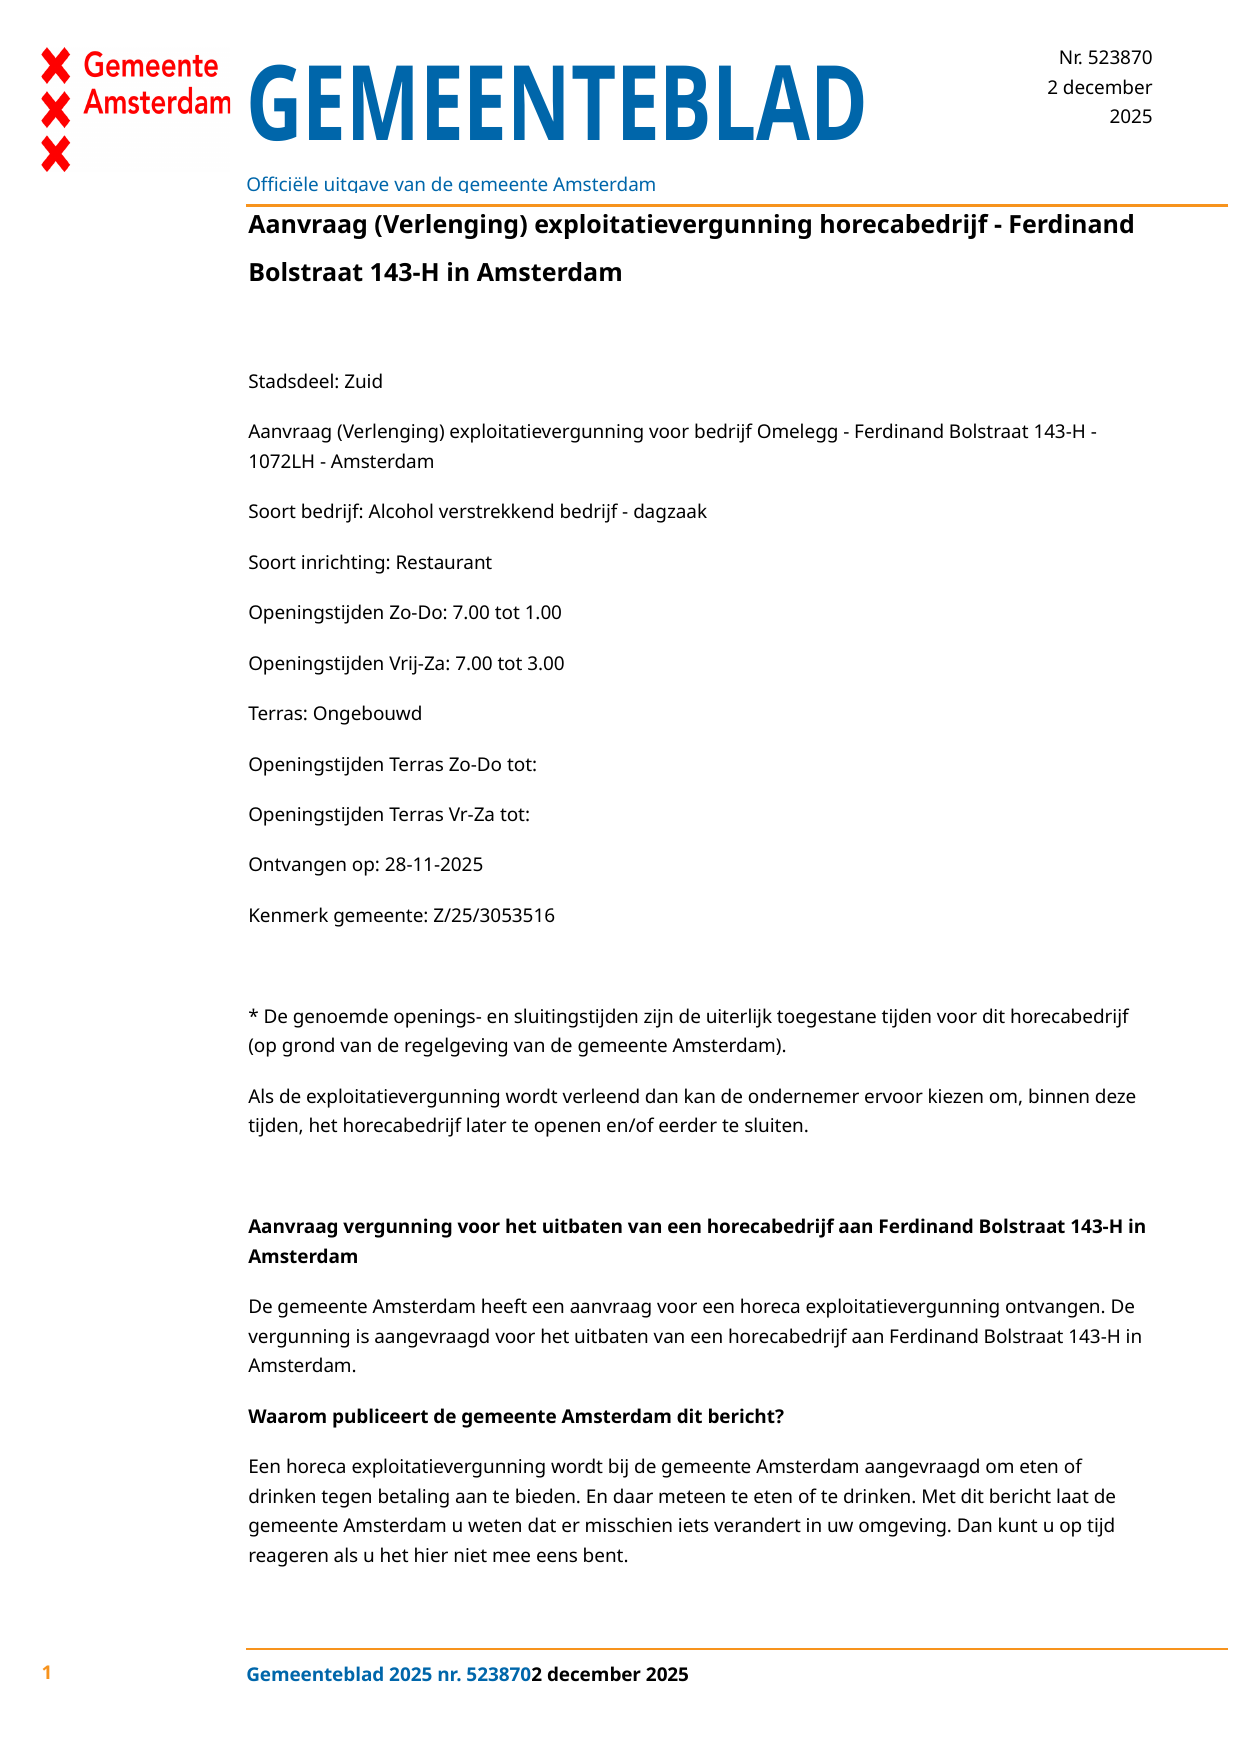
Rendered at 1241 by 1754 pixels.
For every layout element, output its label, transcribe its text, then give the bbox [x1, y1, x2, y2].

picture [41, 47, 231, 172]
text Openingstijden Vrij-Za: 7.00 tot 3.00 [248, 650, 1152, 676]
text De gemeente Amsterdam heeft een aanvraag voor een horeca exploitatievergunning ontvangen. De vergunning is aangevraagd voor het uitbaten van een horecabedrijf aan Ferdinand Bolstraat 143-H in Amsterdam. [248, 1293, 1152, 1378]
text Soort bedrijf: Alcohol verstrekkend bedrijf - dagzaak [248, 499, 1152, 524]
text Aanvraag (Verlenging) exploitatievergunning horecabedrijf - Ferdinand Bolstraat 143-H in Amsterdam [248, 207, 1152, 288]
text Soort inrichting: Restaurant [248, 549, 1152, 575]
text Openingstijden Terras Vr-Za tot: [248, 801, 1152, 827]
text Ontvangen op: 28-11-2025 [248, 852, 1152, 877]
text Een horeca exploitatievergunning wordt bij de gemeente Amsterdam aangevraagd om eten of drinken tegen betaling aan te bieden. En daar meteen te eten of te drinken. Met dit bericht laat de gemeente Amsterdam u weten dat er misschien iets verandert in uw omgeving. Dan kunt u op tijd reageren als u het hier niet mee eens bent. [248, 1453, 1152, 1568]
text Stadsdeel: Zuid [248, 368, 1152, 394]
text Kenmerk gemeente: Z/25/3053516 [248, 902, 1152, 928]
text Openingstijden Zo-Do: 7.00 tot 1.00 [248, 599, 1152, 625]
text Aanvraag (Verlenging) exploitatievergunning voor bedrijf Omelegg - Ferdinand Bolstraat 143-H - 1072LH - Amsterdam [248, 419, 1152, 474]
text Aanvraag vergunning voor het uitbaten van een horecabedrijf aan Ferdinand Bolstraat 143-H in Amsterdam [248, 1213, 1152, 1269]
text * De genoemde openings- en sluitingstijden zijn de uiterlijk toegestane tijden voor dit horecabedrijf (op grond van de regelgeving van de gemeente Amsterdam). [248, 1003, 1152, 1058]
text Terras: Ongebouwd [248, 700, 1152, 726]
text Openingstijden Terras Zo-Do tot: [248, 751, 1152, 777]
text Als de exploitatievergunning wordt verleend dan kan de ondernemer ervoor kiezen om, binnen deze tijden, het horecabedrijf later te openen en/of eerder te sluiten. [248, 1083, 1152, 1138]
text Waarom publiceert de gemeente Amsterdam dit bericht? [248, 1403, 1152, 1429]
